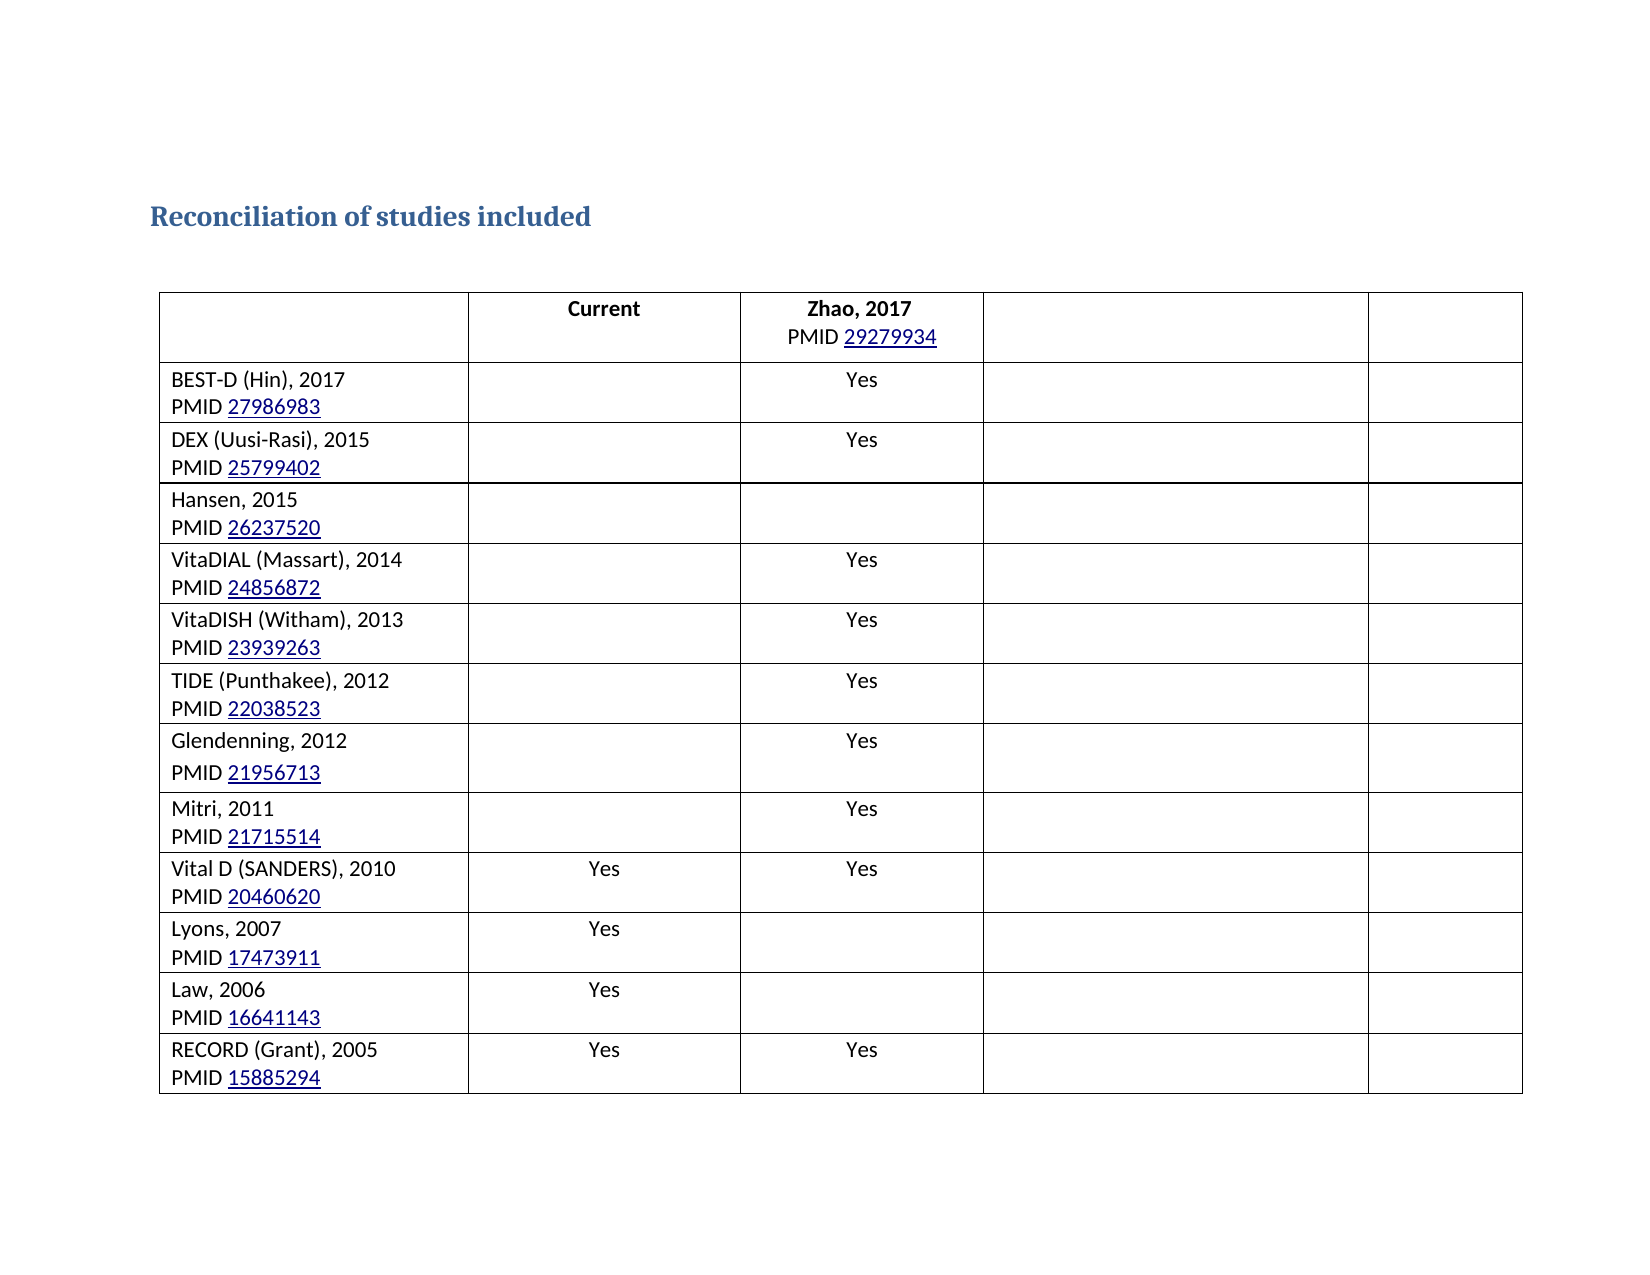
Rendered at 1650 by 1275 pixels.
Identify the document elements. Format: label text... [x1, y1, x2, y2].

table_cell BEST-D (Hin), 2017 PMID 27986983 [160, 363, 468, 422]
table_cell [741, 484, 983, 543]
table_cell Yes [741, 664, 983, 723]
table_cell [469, 724, 740, 792]
table_header Zhao, 2017 PMID 29279934 [741, 293, 983, 362]
table_cell [1369, 973, 1522, 1032]
table_cell [1369, 724, 1522, 792]
table_cell [469, 544, 740, 603]
table_cell Yes [741, 793, 983, 852]
table_cell [984, 544, 1368, 603]
table_cell Yes [741, 604, 983, 663]
table_cell DEX (Uusi-Rasi), 2015 PMID 25799402 [160, 423, 468, 482]
table_cell [1369, 853, 1522, 912]
table_cell [984, 793, 1368, 852]
table_cell Lyons, 2007 PMID 17473911 [160, 913, 468, 972]
table_cell [1369, 484, 1522, 543]
table_cell Yes [741, 423, 983, 482]
table_cell [469, 423, 740, 482]
table_cell Yes [469, 1034, 740, 1093]
table_cell Yes [469, 973, 740, 1032]
table_cell [469, 484, 740, 543]
table_cell [984, 724, 1368, 792]
table_cell Yes [741, 544, 983, 603]
table_cell [1369, 363, 1522, 422]
table_header [1369, 293, 1522, 362]
table_cell [741, 913, 983, 972]
table_cell VitaDIAL (Massart), 2014 PMID 24856872 [160, 544, 468, 603]
table_cell [1369, 423, 1522, 482]
table_header Current [469, 293, 740, 362]
table_cell [984, 664, 1368, 723]
table_cell Vital D (SANDERS), 2010 PMID 20460620 [160, 853, 468, 912]
table_cell Mitri, 2011 PMID 21715514 [160, 793, 468, 852]
table_cell [984, 1034, 1368, 1093]
table_cell Yes [741, 363, 983, 422]
table_cell [984, 853, 1368, 912]
table_cell Yes [741, 1034, 983, 1093]
table_cell VitaDISH (Witham), 2013 PMID 23939263 [160, 604, 468, 663]
table_cell RECORD (Grant), 2005 PMID 15885294 [160, 1034, 468, 1093]
table_cell [984, 604, 1368, 663]
table_cell [984, 484, 1368, 543]
table_cell [741, 973, 983, 1032]
table_cell Yes [741, 724, 983, 792]
table_cell TIDE (Punthakee), 2012 PMID 22038523 [160, 664, 468, 723]
table_cell [1369, 604, 1522, 663]
table_cell Law, 2006 PMID 16641143 [160, 973, 468, 1032]
table_cell [469, 793, 740, 852]
table_header [984, 293, 1368, 362]
table_cell Yes [469, 853, 740, 912]
table_header [160, 293, 468, 362]
table_cell [1369, 1034, 1522, 1093]
table_cell [469, 604, 740, 663]
table_cell Hansen, 2015 PMID 26237520 [160, 484, 468, 543]
table_cell [1369, 913, 1522, 972]
table_cell [469, 664, 740, 723]
table_cell [469, 363, 740, 422]
table_cell [1369, 793, 1522, 852]
table_cell [1369, 664, 1522, 723]
table_cell [984, 423, 1368, 482]
table_cell [1369, 544, 1522, 603]
table_cell [984, 913, 1368, 972]
subtitle Reconciliation of studies included [150, 200, 1500, 233]
table_cell Yes [741, 853, 983, 912]
table_cell [984, 973, 1368, 1032]
table_cell Glendenning, 2012 PMID 21956713 [160, 724, 468, 792]
table_cell [984, 363, 1368, 422]
table_cell Yes [469, 913, 740, 972]
